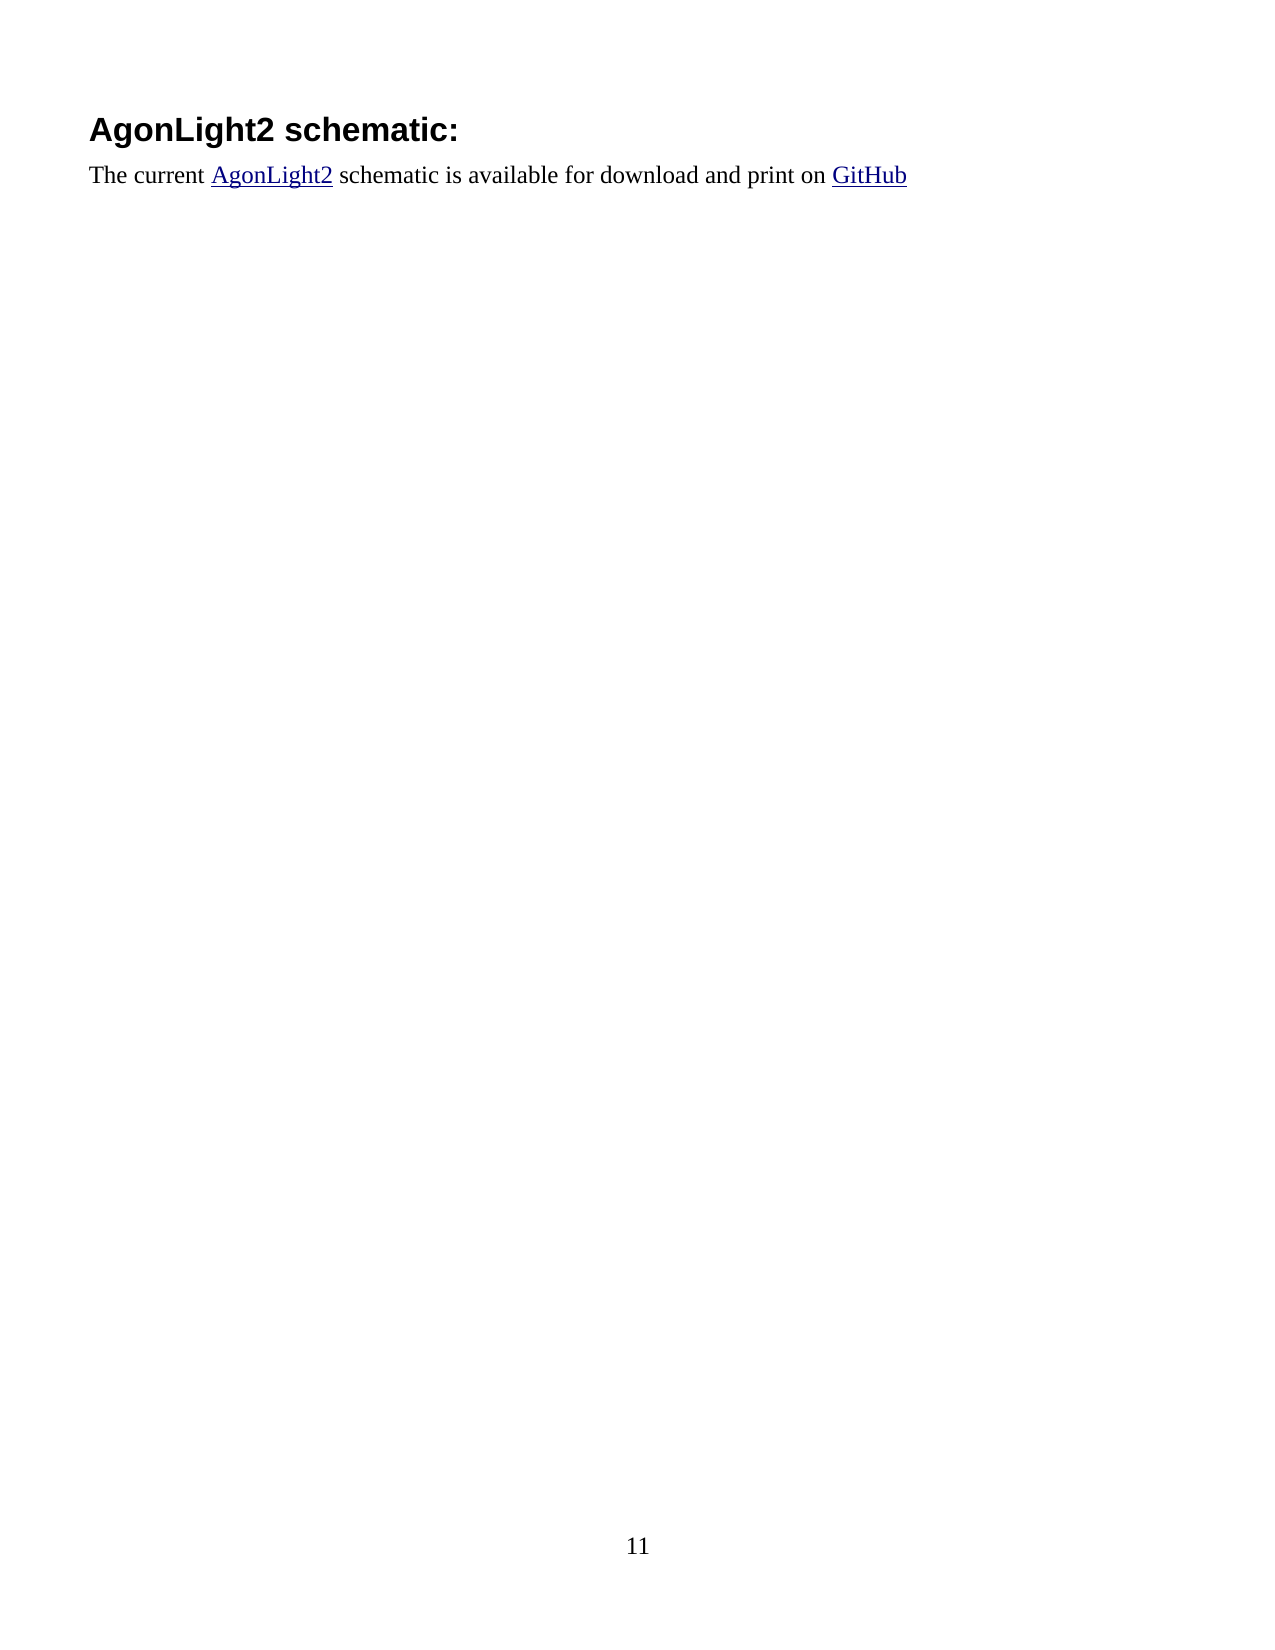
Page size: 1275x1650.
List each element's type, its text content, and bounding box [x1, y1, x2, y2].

text The current AgonLight2 schematic is available for download and print on GitHub [88, 161, 1186, 189]
subtitle AgonLight2 schematic: [88, 109, 1186, 148]
